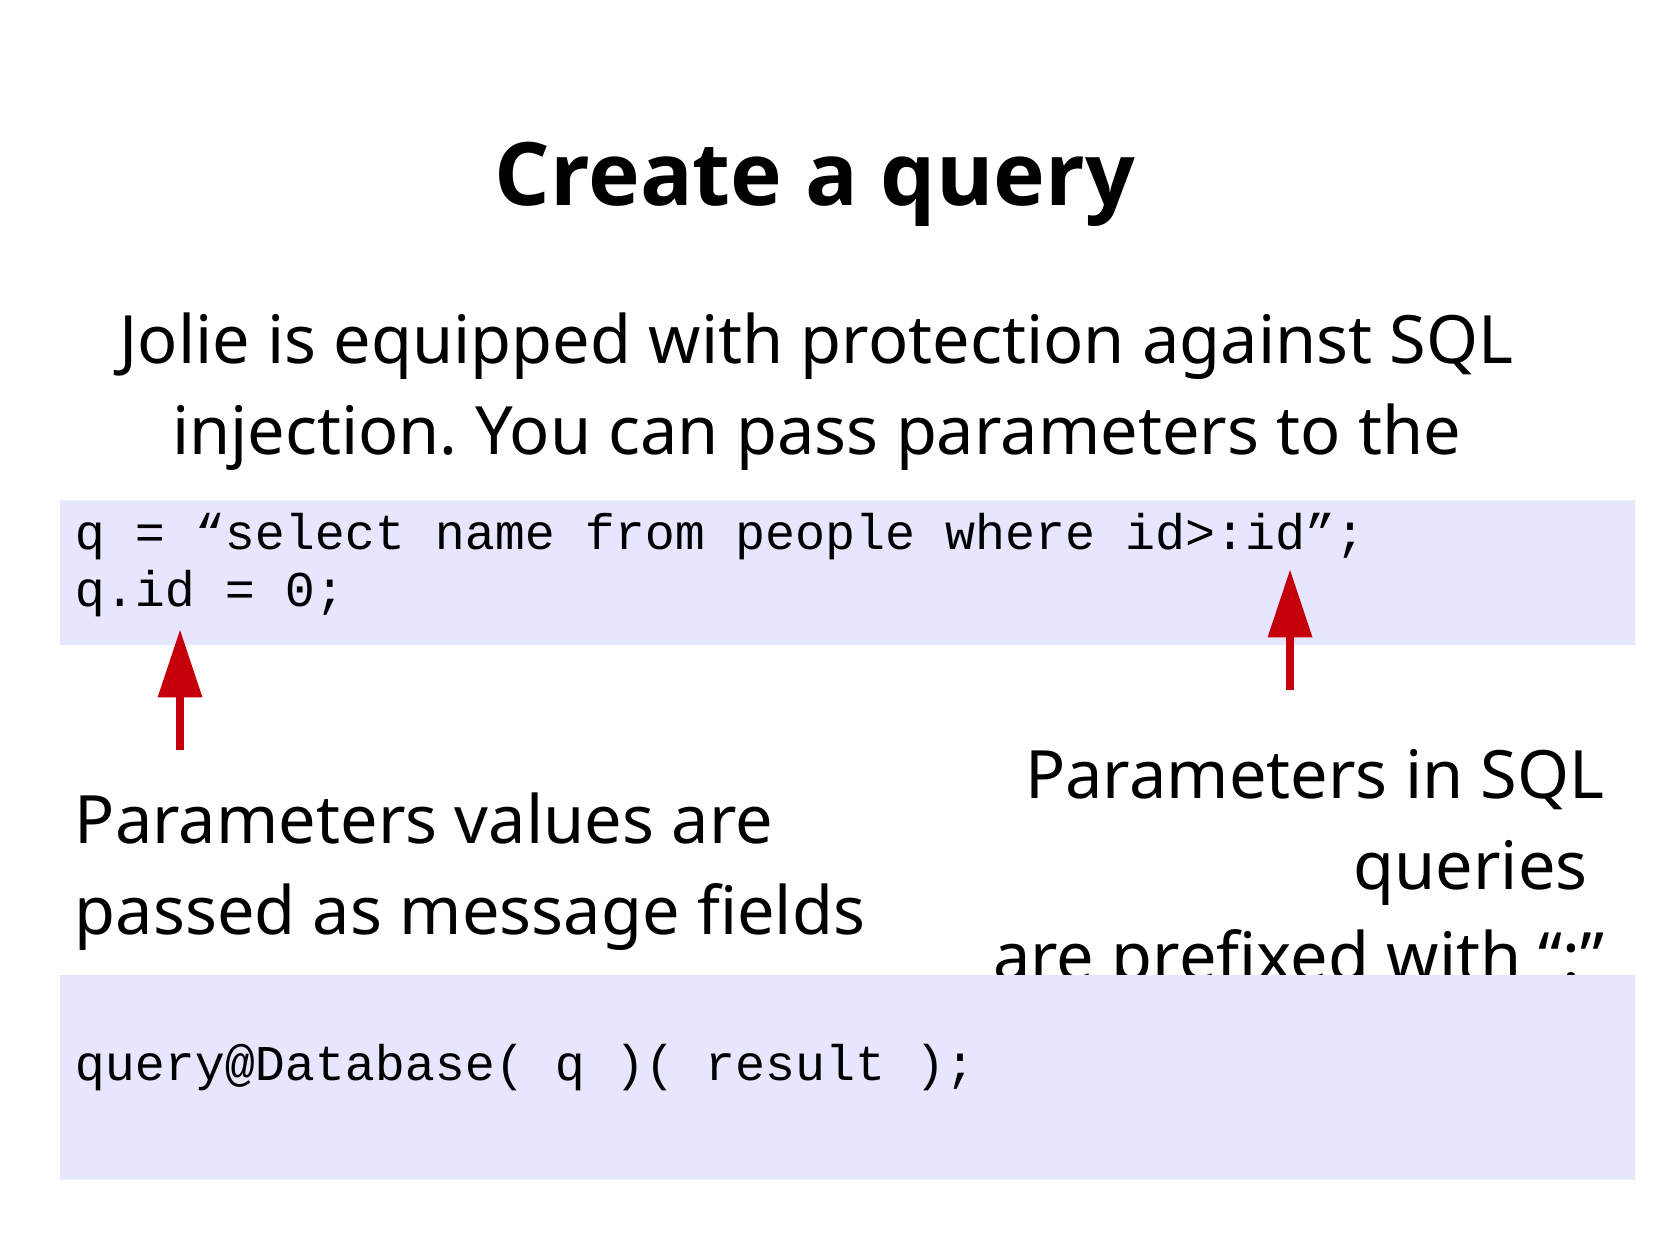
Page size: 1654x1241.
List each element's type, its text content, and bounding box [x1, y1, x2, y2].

text_box Jolie is equipped with protection against SQL injection. You can pass parameters to the query. [60, 285, 1576, 450]
text_box q = “select name from people where id>:id”; q.id = 0; [60, 500, 1636, 646]
text_box Create a query [480, 105, 1126, 219]
text_box query@Database( q )( result ); [60, 975, 1636, 1180]
text_box Parameters in SQL queries are prefixed with “:” [765, 720, 1621, 885]
text_box Parameters values are passed as message fields [60, 765, 916, 930]
